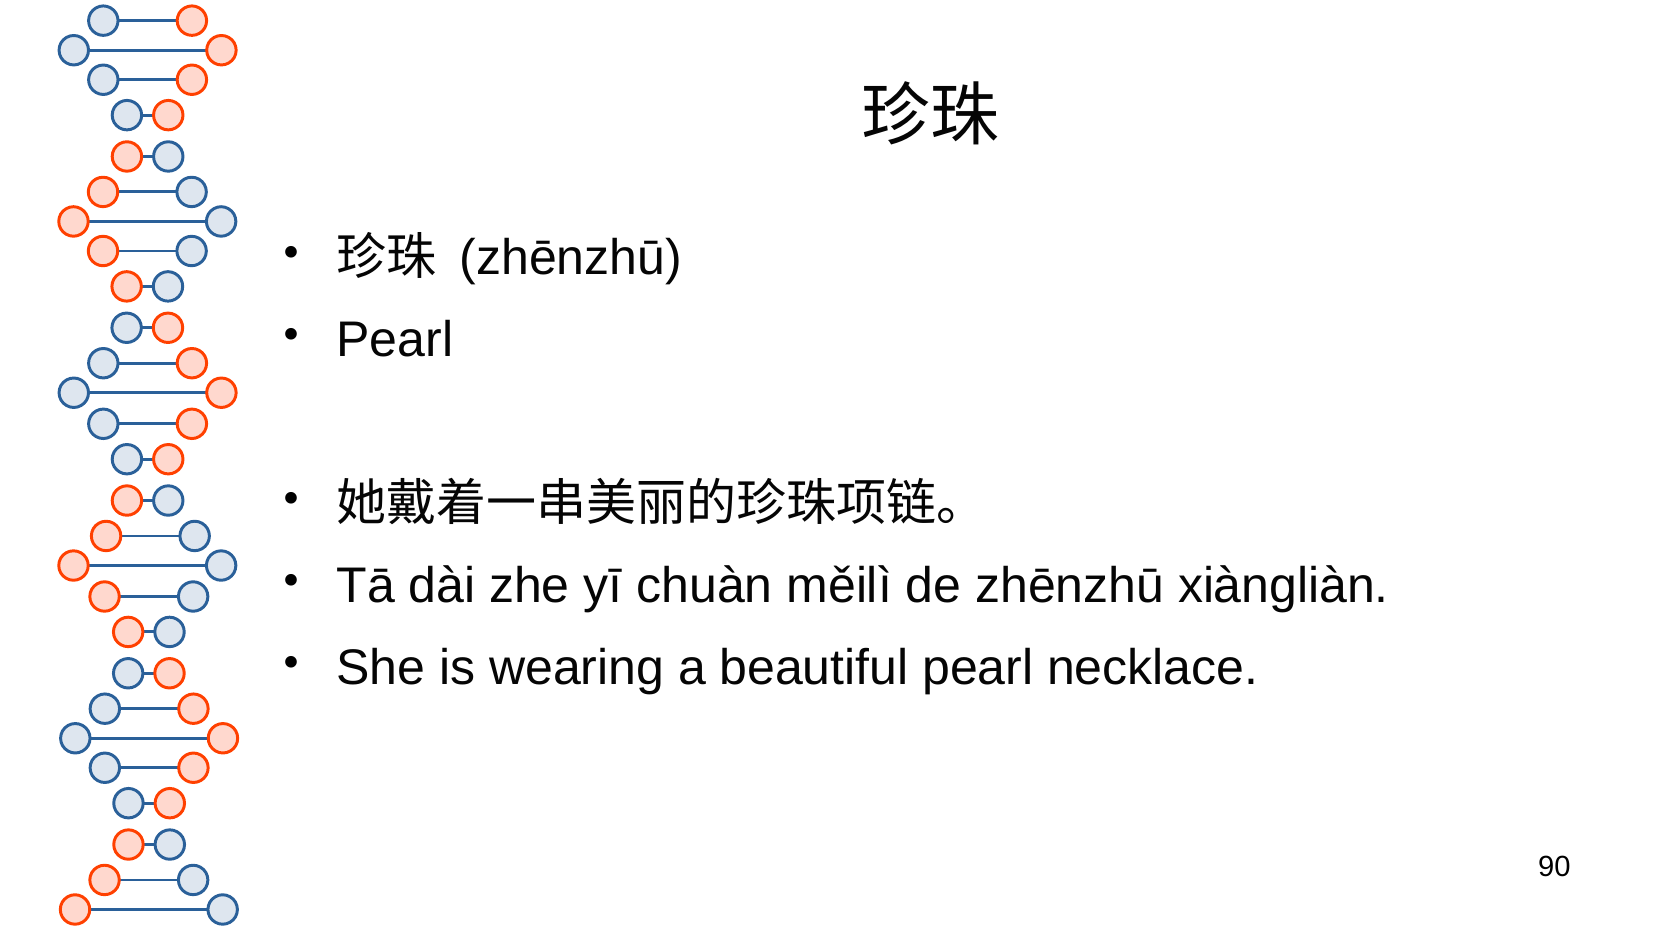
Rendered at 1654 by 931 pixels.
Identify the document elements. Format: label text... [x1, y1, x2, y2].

list 珍珠 (zhēnzhū) Pearl 她戴着一串美丽的珍珠项链。 Tā dài zhe yī chuàn měilì de zhēnzhū xiàngliàn. She is wearing a beautiful pearl necklace. [265, 224, 1595, 764]
title 珍珠 [265, 35, 1595, 189]
